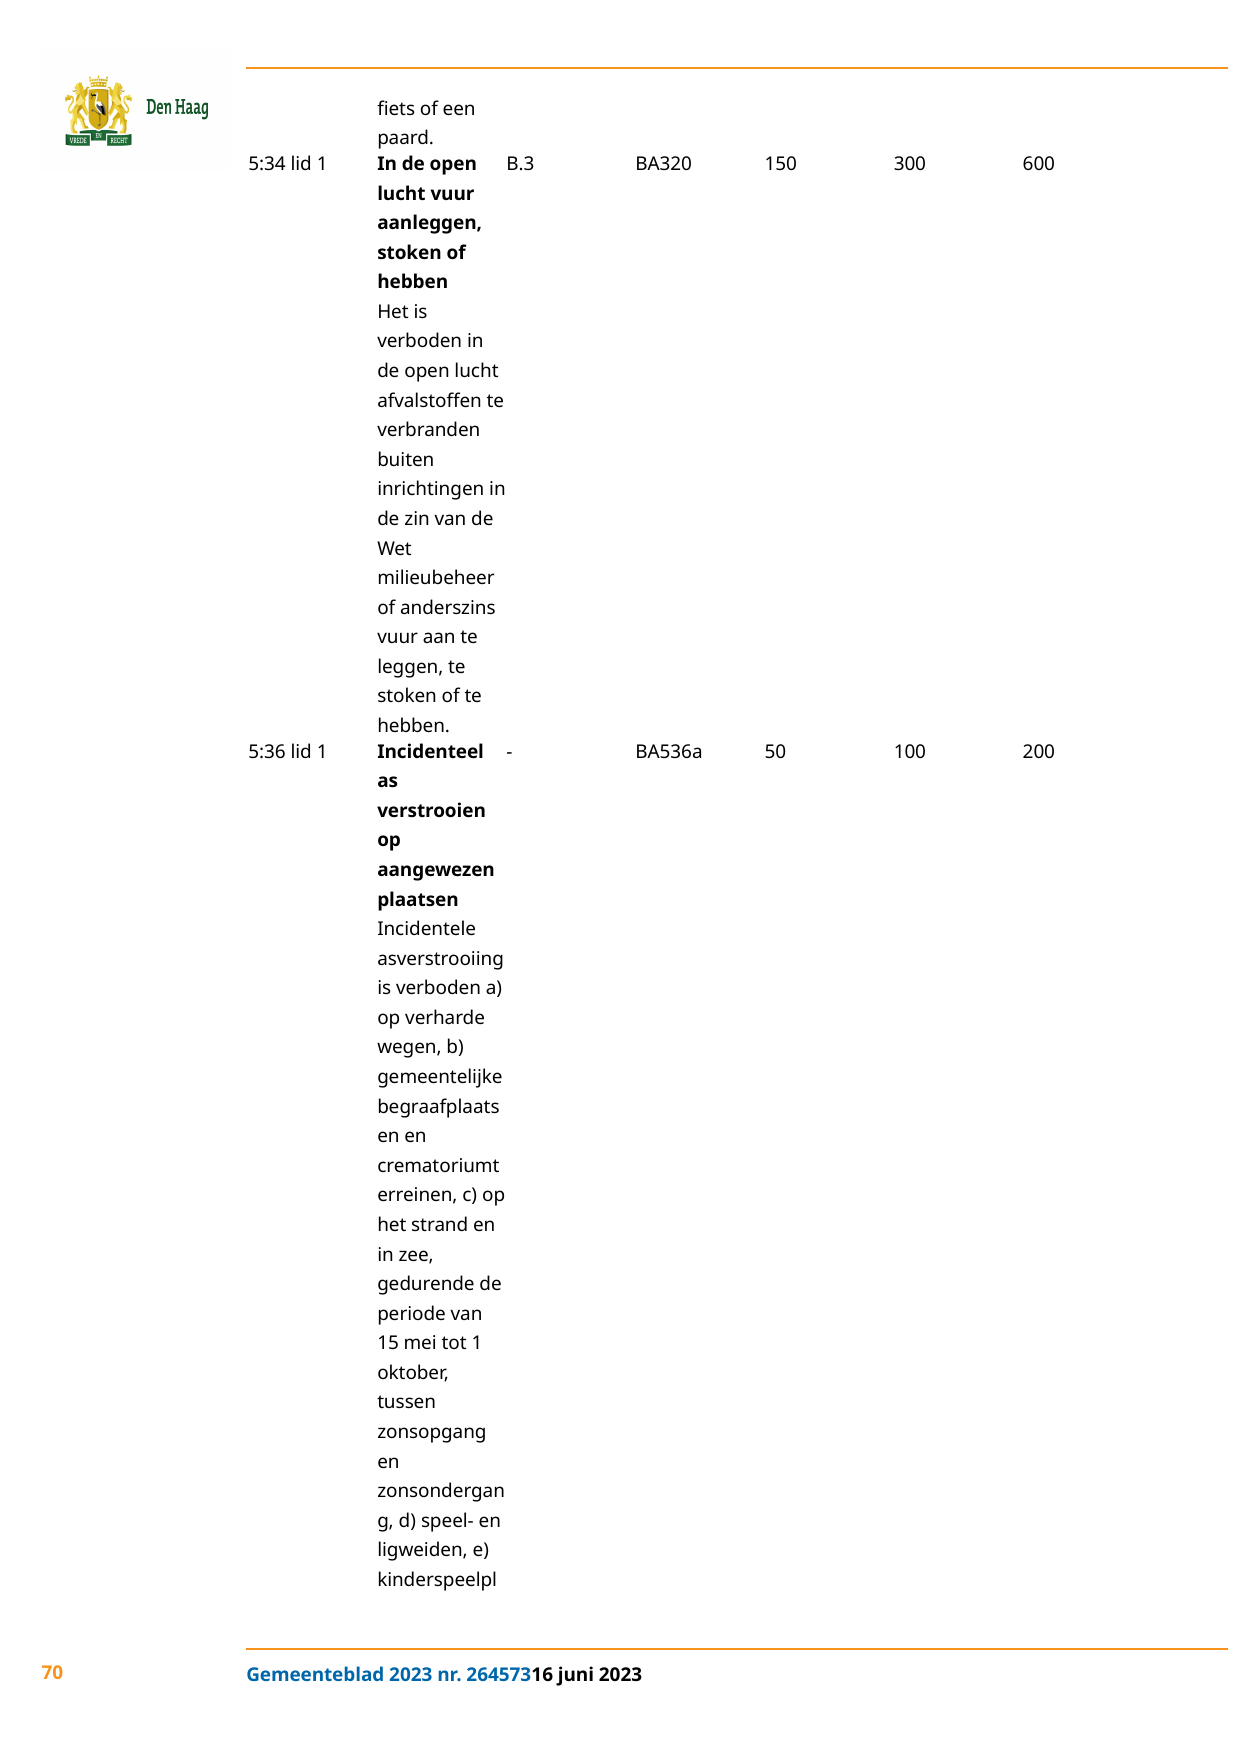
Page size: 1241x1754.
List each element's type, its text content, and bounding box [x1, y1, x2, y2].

table_cell [506, 95, 635, 150]
table_cell Incidenteel as verstrooien op aangewezen plaatsen Incidentele asverstrooiing is verboden a) op verharde wegen, b) gemeentelijke begraafplaatsen en crematoriumterreinen, c) op het strand en in zee, gedurende de periode van 15 mei tot 1 oktober, tussen zonsopgang en zonsondergang, d) speel- en ligweiden, e) kinderspeelpl [377, 738, 506, 1592]
table_cell 300 [894, 150, 1022, 738]
table_cell B.3 [506, 150, 635, 738]
table_cell 5:36 lid 1 [248, 738, 377, 1592]
picture [41, 47, 231, 172]
table_cell [248, 95, 377, 150]
table_cell In de open lucht vuur aanleggen, stoken of hebben Het is verboden in de open lucht afvalstoffen te verbranden buiten inrichtingen in de zin van de Wet milieubeheer of anderszins vuur aan te leggen, te stoken of te hebben. [377, 150, 506, 738]
table_cell [1023, 95, 1152, 150]
table_cell BA320 [635, 150, 764, 738]
table_cell 600 [1023, 150, 1152, 738]
table_cell [764, 95, 893, 150]
table_cell 150 [764, 150, 893, 738]
table_cell - [506, 738, 635, 1592]
table_cell 50 [764, 738, 893, 1592]
table_cell 200 [1023, 738, 1152, 1592]
table_cell [635, 95, 764, 150]
table_cell 100 [894, 738, 1022, 1592]
table_cell BA536a [635, 738, 764, 1592]
table_cell 5:34 lid 1 [248, 150, 377, 738]
table_cell fiets of een paard. [377, 95, 506, 150]
table_cell [894, 95, 1022, 150]
